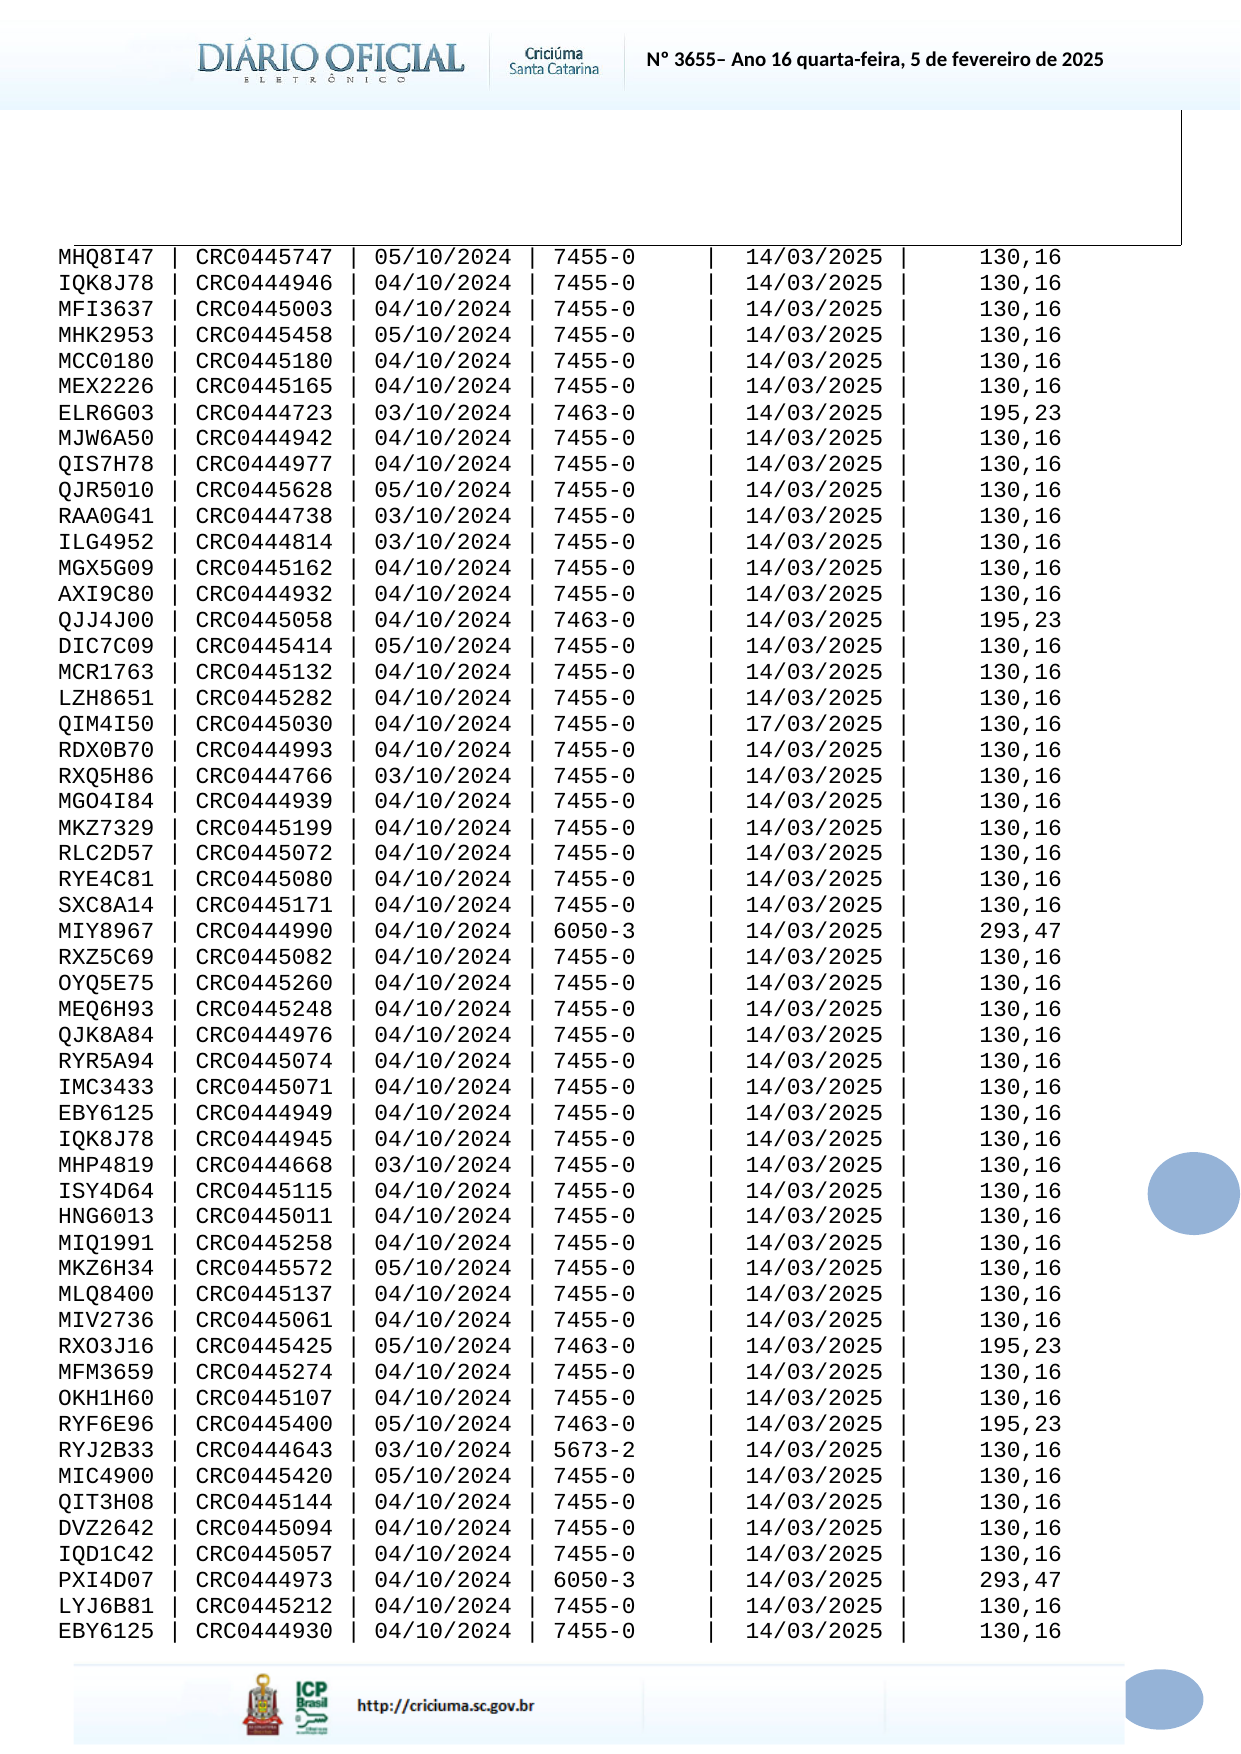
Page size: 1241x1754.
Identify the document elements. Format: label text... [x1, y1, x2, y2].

text RYF6E96 | CRC0445400 | 05/10/2024 | 7463-0 | 14/03/2025 | 195,23 [44, 1412, 1181, 1438]
text MEX2226 | CRC0445165 | 04/10/2024 | 7455-0 | 14/03/2025 | 130,16 [44, 375, 1181, 401]
text IQK8J78 | CRC0444945 | 04/10/2024 | 7455-0 | 14/03/2025 | 130,16 [44, 1127, 1181, 1153]
text RDX0B70 | CRC0444993 | 04/10/2024 | 7455-0 | 14/03/2025 | 130,16 [44, 738, 1181, 764]
text MIV2736 | CRC0445061 | 04/10/2024 | 7455-0 | 14/03/2025 | 130,16 [44, 1309, 1181, 1334]
text QJR5010 | CRC0445628 | 05/10/2024 | 7455-0 | 14/03/2025 | 130,16 [44, 479, 1181, 504]
text QJJ4J00 | CRC0445058 | 04/10/2024 | 7463-0 | 14/03/2025 | 195,23 [44, 608, 1181, 634]
text DIC7C09 | CRC0445414 | 05/10/2024 | 7455-0 | 14/03/2025 | 130,16 [44, 634, 1181, 660]
text MFM3659 | CRC0445274 | 04/10/2024 | 7455-0 | 14/03/2025 | 130,16 [44, 1361, 1181, 1386]
text RXO3J16 | CRC0445425 | 05/10/2024 | 7463-0 | 14/03/2025 | 195,23 [44, 1334, 1181, 1361]
text PXI4D07 | CRC0444973 | 04/10/2024 | 6050-3 | 14/03/2025 | 293,47 [44, 1568, 1181, 1594]
text LZH8651 | CRC0445282 | 04/10/2024 | 7455-0 | 14/03/2025 | 130,16 [44, 686, 1181, 712]
text MHK2953 | CRC0445458 | 05/10/2024 | 7455-0 | 14/03/2025 | 130,16 [44, 323, 1181, 349]
text RAA0G41 | CRC0444738 | 03/10/2024 | 7455-0 | 14/03/2025 | 130,16 [44, 504, 1181, 531]
text RYE4C81 | CRC0445080 | 04/10/2024 | 7455-0 | 14/03/2025 | 130,16 [44, 868, 1181, 894]
text RXZ5C69 | CRC0445082 | 04/10/2024 | 7455-0 | 14/03/2025 | 130,16 [44, 946, 1181, 971]
text EBY6125 | CRC0444949 | 04/10/2024 | 7455-0 | 14/03/2025 | 130,16 [44, 1101, 1181, 1127]
text QIS7H78 | CRC0444977 | 04/10/2024 | 7455-0 | 14/03/2025 | 130,16 [44, 453, 1181, 479]
text ISY4D64 | CRC0445115 | 04/10/2024 | 7455-0 | 14/03/2025 | 130,16 [44, 1179, 1150, 1205]
text MLQ8400 | CRC0445137 | 04/10/2024 | 7455-0 | 14/03/2025 | 130,16 [44, 1283, 1181, 1309]
text MIC4900 | CRC0445420 | 05/10/2024 | 7455-0 | 14/03/2025 | 130,16 [44, 1464, 1181, 1490]
text OYQ5E75 | CRC0445260 | 04/10/2024 | 7455-0 | 14/03/2025 | 130,16 [44, 971, 1181, 997]
text DVZ2642 | CRC0445094 | 04/10/2024 | 7455-0 | 14/03/2025 | 130,16 [44, 1516, 1181, 1542]
text ELR6G03 | CRC0444723 | 03/10/2024 | 7463-0 | 14/03/2025 | 195,23 [44, 401, 1181, 427]
text RYR5A94 | CRC0445074 | 04/10/2024 | 7455-0 | 14/03/2025 | 130,16 [44, 1049, 1181, 1075]
text QIT3H08 | CRC0445144 | 04/10/2024 | 7455-0 | 14/03/2025 | 130,16 [44, 1490, 1181, 1516]
text MKZ6H34 | CRC0445572 | 05/10/2024 | 7455-0 | 14/03/2025 | 130,16 [44, 1257, 1181, 1283]
text MGO4I84 | CRC0444939 | 04/10/2024 | 7455-0 | 14/03/2025 | 130,16 [44, 790, 1181, 816]
text IQD1C42 | CRC0445057 | 04/10/2024 | 7455-0 | 14/03/2025 | 130,16 [44, 1542, 1181, 1568]
text LYJ6B81 | CRC0445212 | 04/10/2024 | 7455-0 | 14/03/2025 | 130,16 [44, 1594, 1181, 1620]
text RYJ2B33 | CRC0444643 | 03/10/2024 | 5673-2 | 14/03/2025 | 130,16 [44, 1438, 1181, 1464]
text MIY8967 | CRC0444990 | 04/10/2024 | 6050-3 | 14/03/2025 | 293,47 [44, 919, 1181, 946]
text RXQ5H86 | CRC0444766 | 03/10/2024 | 7455-0 | 14/03/2025 | 130,16 [44, 764, 1181, 790]
text MJW6A50 | CRC0444942 | 04/10/2024 | 7455-0 | 14/03/2025 | 130,16 [44, 427, 1181, 453]
text HNG6013 | CRC0445011 | 04/10/2024 | 7455-0 | 14/03/2025 | 130,16 [44, 1205, 1171, 1231]
text ILG4952 | CRC0444814 | 03/10/2024 | 7455-0 | 14/03/2025 | 130,16 [44, 531, 1181, 556]
text AXI9C80 | CRC0444932 | 04/10/2024 | 7455-0 | 14/03/2025 | 130,16 [44, 582, 1181, 608]
text IQK8J78 | CRC0444946 | 04/10/2024 | 7455-0 | 14/03/2025 | 130,16 [44, 271, 1181, 297]
text OKH1H60 | CRC0445107 | 04/10/2024 | 7455-0 | 14/03/2025 | 130,16 [44, 1386, 1181, 1412]
text QJK8A84 | CRC0444976 | 04/10/2024 | 7455-0 | 14/03/2025 | 130,16 [44, 1023, 1181, 1049]
text MFI3637 | CRC0445003 | 04/10/2024 | 7455-0 | 14/03/2025 | 130,16 [44, 297, 1181, 323]
text EBY6125 | CRC0444930 | 04/10/2024 | 7455-0 | 14/03/2025 | 130,16 [44, 1620, 1181, 1646]
text MCC0180 | CRC0445180 | 04/10/2024 | 7455-0 | 14/03/2025 | 130,16 [44, 349, 1181, 375]
text SXC8A14 | CRC0445171 | 04/10/2024 | 7455-0 | 14/03/2025 | 130,16 [44, 894, 1181, 919]
text MGX5G09 | CRC0445162 | 04/10/2024 | 7455-0 | 14/03/2025 | 130,16 [44, 556, 1181, 582]
text MIQ1991 | CRC0445258 | 04/10/2024 | 7455-0 | 14/03/2025 | 130,16 [44, 1231, 1181, 1257]
text MHQ8I47 | CRC0445747 | 05/10/2024 | 7455-0 | 14/03/2025 | 130,16 [44, 245, 1181, 271]
text IMC3433 | CRC0445071 | 04/10/2024 | 7455-0 | 14/03/2025 | 130,16 [44, 1075, 1181, 1101]
text MHP4819 | CRC0444668 | 03/10/2024 | 7455-0 | 14/03/2025 | 130,16 [44, 1153, 1180, 1179]
text MEQ6H93 | CRC0445248 | 04/10/2024 | 7455-0 | 14/03/2025 | 130,16 [44, 997, 1181, 1023]
text RLC2D57 | CRC0445072 | 04/10/2024 | 7455-0 | 14/03/2025 | 130,16 [44, 842, 1181, 868]
text MKZ7329 | CRC0445199 | 04/10/2024 | 7455-0 | 14/03/2025 | 130,16 [44, 816, 1181, 842]
text MCR1763 | CRC0445132 | 04/10/2024 | 7455-0 | 14/03/2025 | 130,16 [44, 660, 1181, 686]
text QIM4I50 | CRC0445030 | 04/10/2024 | 7455-0 | 17/03/2025 | 130,16 [44, 712, 1181, 738]
